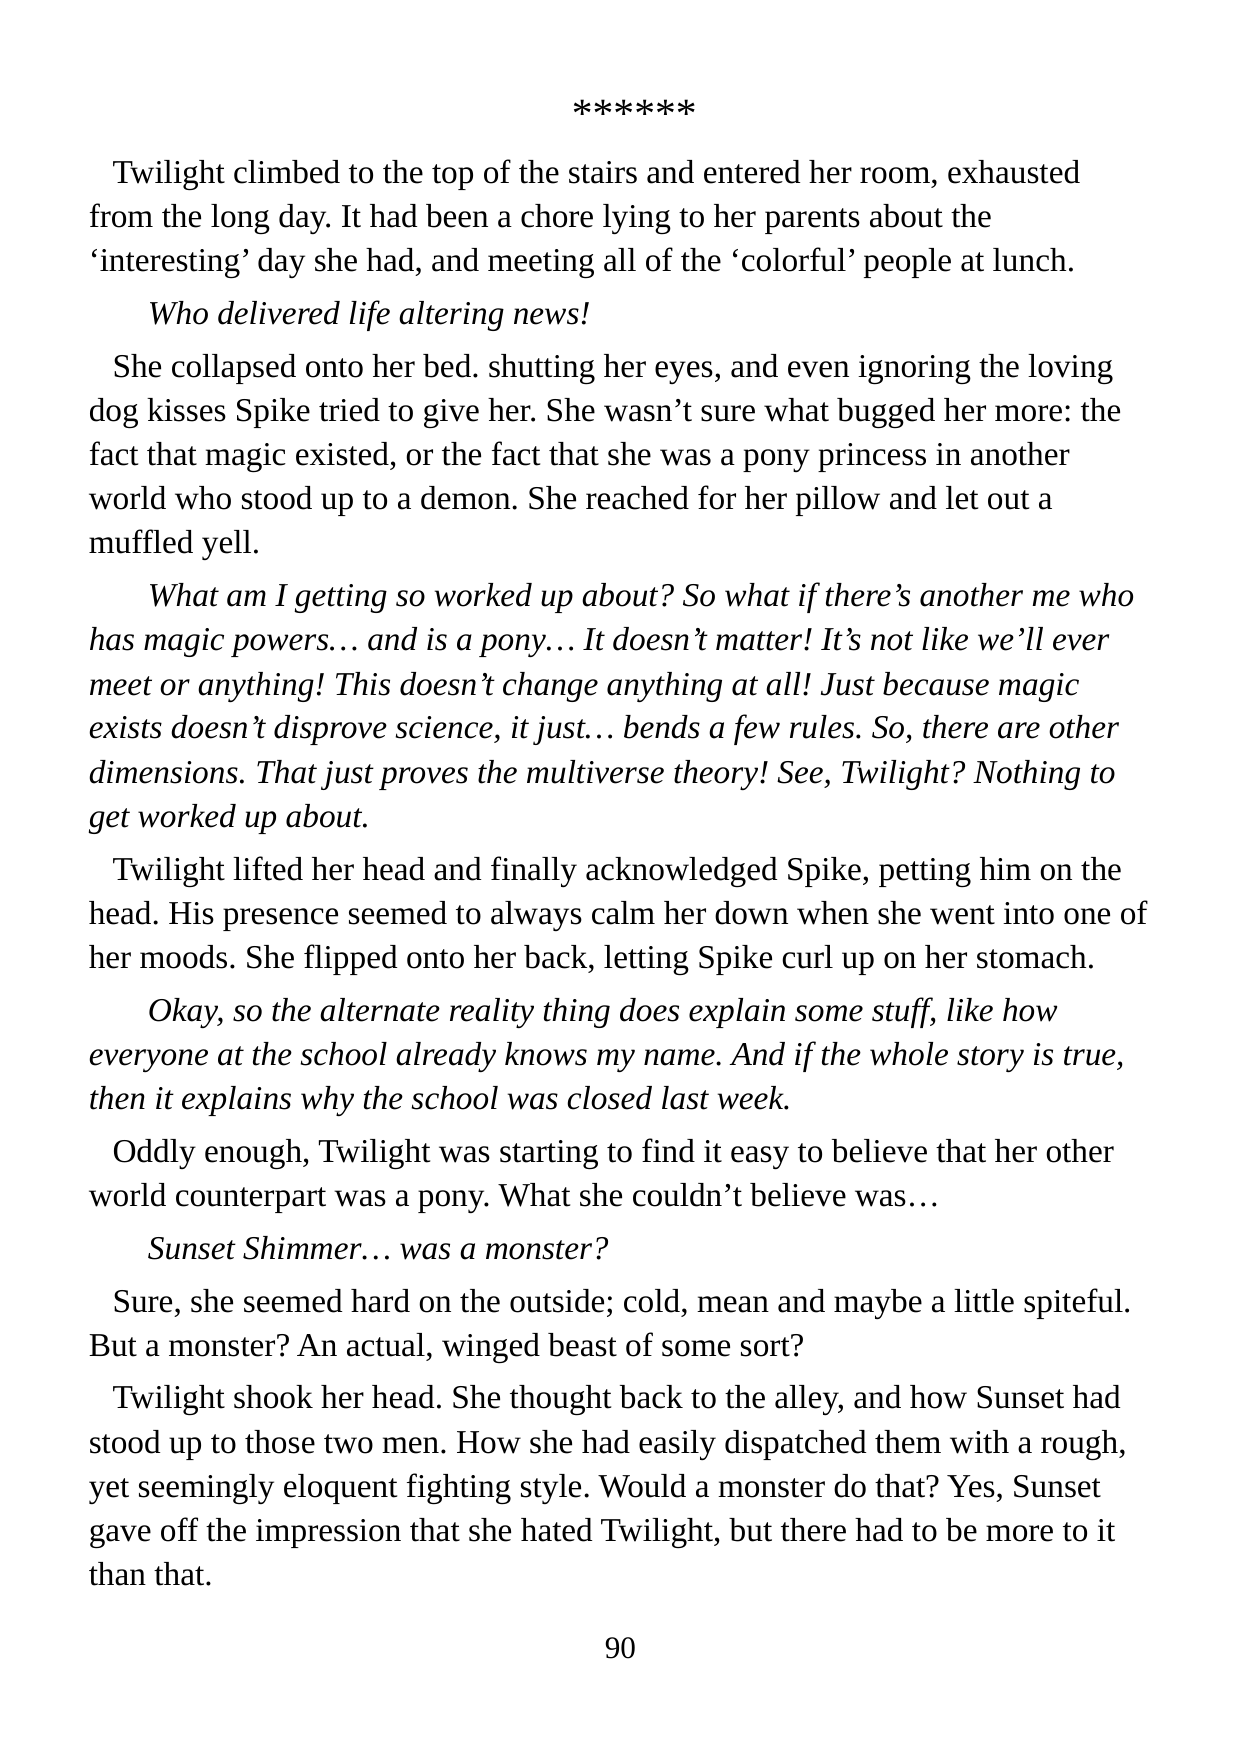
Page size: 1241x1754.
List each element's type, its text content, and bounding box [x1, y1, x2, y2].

text Sunset Shimmer… was a monster? [88, 1228, 1152, 1266]
text Twilight lifted her head and finally acknowledged Spike, petting him on the head. His presence seemed to always calm her down when she went into one of her moods. She flipped onto her back, letting Spike curl up on her stomach. [88, 849, 1152, 975]
text Who delivered life altering news! [88, 293, 1152, 332]
text Twilight shook her head. She thought back to the alley, and how Sunset had stood up to those two men. How she had easily dispatched them with a rough, yet seemingly eloquent fighting style. Would a monster do that? Yes, Sunset gave off the impression that she hated Twilight, but there had to be more to it than that. [88, 1378, 1152, 1592]
text Oddly enough, Twilight was starting to find it easy to believe that her other world counterpart was a pony. What she couldn’t believe was… [88, 1131, 1152, 1213]
text Sure, she seemed hard on the outside; cold, mean and maybe a little spiteful. But a monster? An actual, winged beast of some sort? [88, 1281, 1152, 1363]
text What am I getting so worked up about? So what if there’s another me who has magic powers… and is a pony… It doesn’t matter! It’s not like we’ll ever meet or anything! This doesn’t change anything at all! Just because magic exists doesn’t disprove science, it just… bends a few rules. So, there are other dimensions. That just proves the multiverse theory! See, Twilight? Nothing to get worked up about. [88, 576, 1152, 834]
text ****** [88, 88, 1152, 136]
text She collapsed onto her bed. shutting her eyes, and even ignoring the loving dog kisses Spike tried to give her. She wasn’t sure what bugged her more: the fact that magic existed, or the fact that she was a pony princess in another world who stood up to a demon. She reached for her pillow and let out a muffled yell. [88, 346, 1152, 561]
text Twilight climbed to the top of the stairs and entered her room, exhausted from the long day. It had been a chore lying to her parents about the ‘interesting’ day she had, and meeting all of the ‘colorful’ people at lunch. [88, 152, 1152, 279]
text Okay, so the alternate reality thing does explain some stuff, like how everyone at the school already knows my name. And if the whole story is true, then it explains why the school was closed last week. [88, 990, 1152, 1116]
